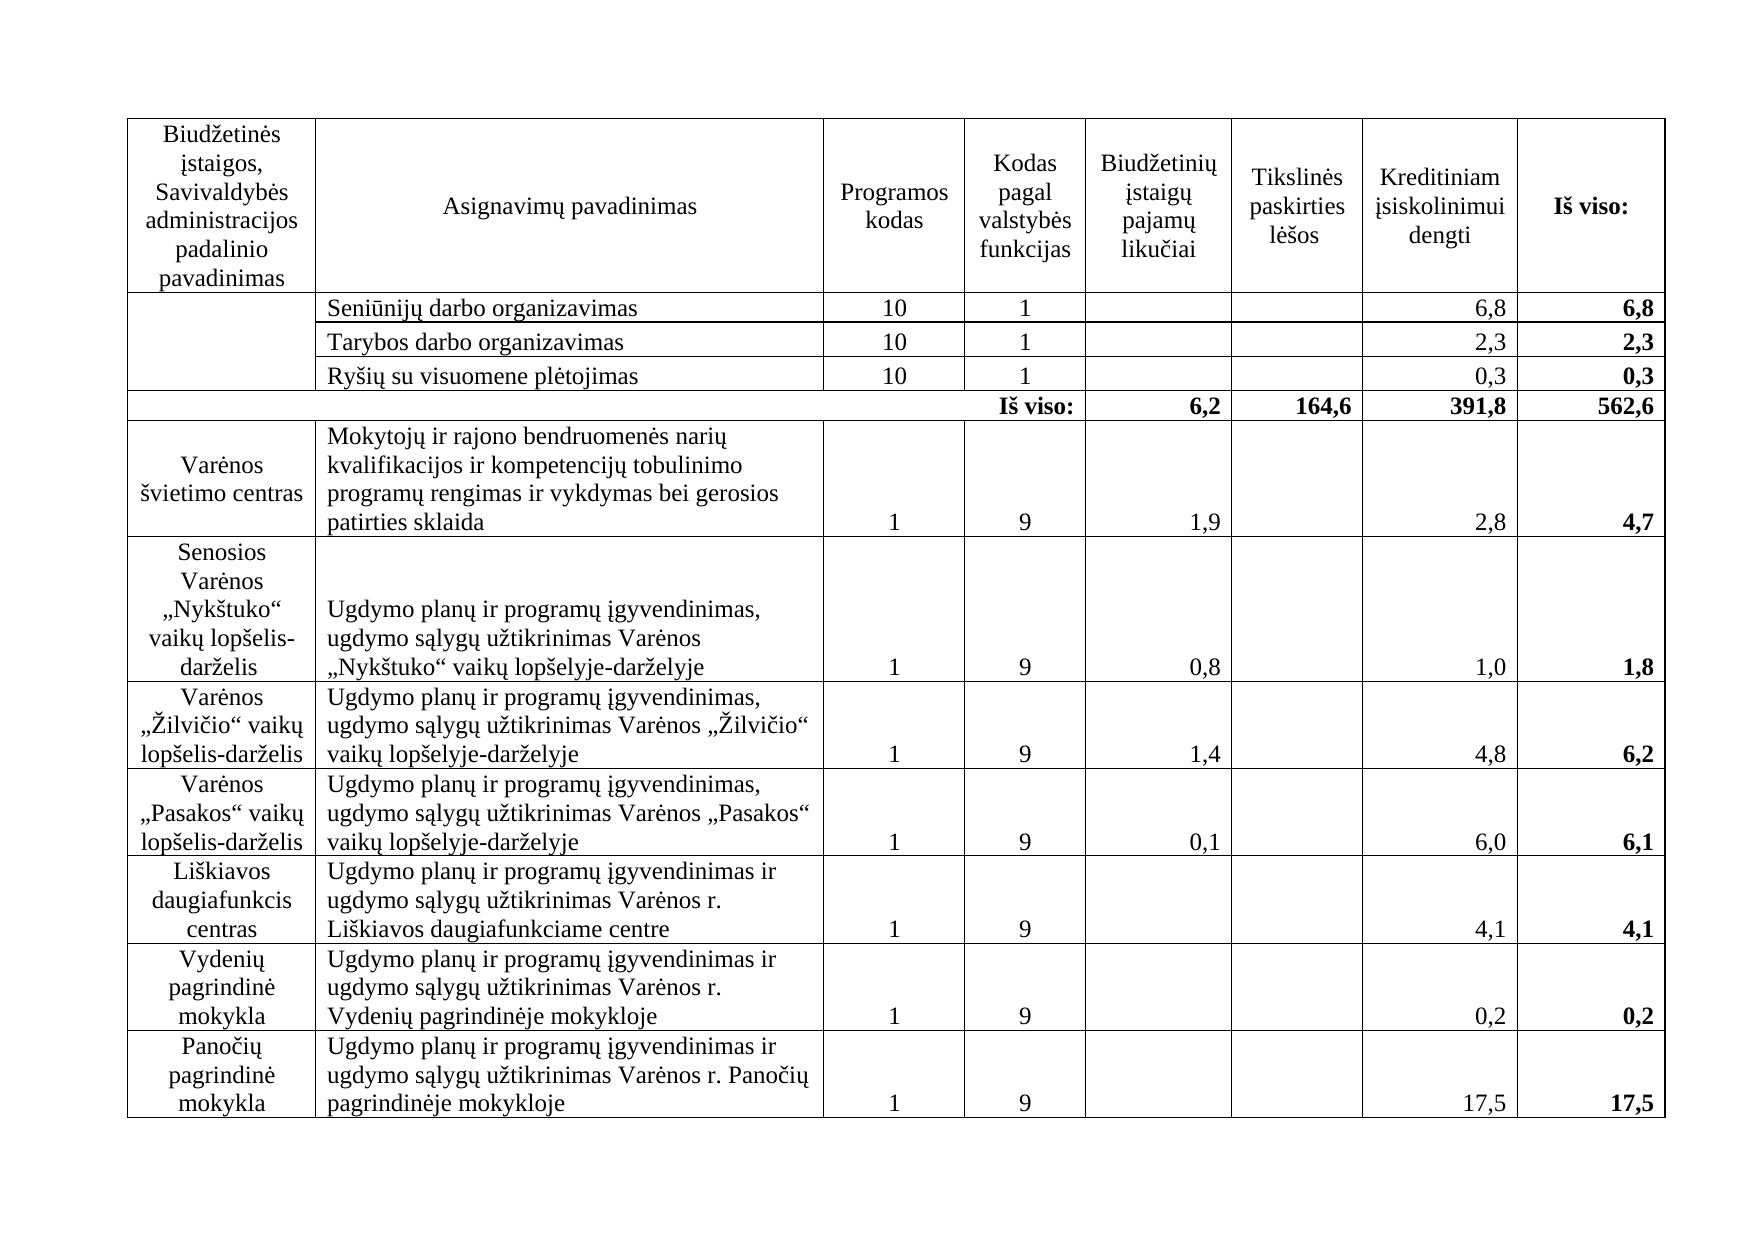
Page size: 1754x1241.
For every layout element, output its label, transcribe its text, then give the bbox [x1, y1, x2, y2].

table_cell Ryšių su visuomene plėtojimas [316, 357, 823, 390]
table_header Kreditiniam įsiskolinimui dengti [1363, 119, 1517, 292]
table_cell 10 [824, 323, 964, 356]
table_cell 0,1 [1086, 769, 1231, 855]
table_cell 1 [824, 1031, 964, 1117]
table_cell Ugdymo planų ir programų įgyvendinimas ir ugdymo sąlygų užtikrinimas Varėnos r. Vydenių pagrindinėje mokykloje [316, 944, 823, 1030]
table_cell [1086, 323, 1231, 356]
table_cell 6,8 [1363, 293, 1517, 321]
table_cell [1232, 944, 1362, 1030]
table_cell [128, 293, 315, 390]
table_cell 4,8 [1363, 682, 1517, 768]
table_cell 2,8 [1363, 421, 1517, 536]
table_cell 9 [965, 944, 1085, 1030]
table_cell Senosios Varėnos „Nykštuko“ vaikų lopšelis-darželis [128, 537, 315, 681]
table_cell 1,0 [1363, 537, 1517, 681]
table_cell Panočių pagrindinė mokykla [128, 1031, 315, 1117]
table_cell Liškiavos daugiafunkcis centras [128, 856, 315, 943]
table_cell Tarybos darbo organizavimas [316, 323, 823, 356]
table_cell 1 [824, 769, 964, 855]
table_cell 1 [824, 421, 964, 536]
table_cell 9 [965, 537, 1085, 681]
table_cell 10 [824, 357, 964, 390]
table_cell [1086, 357, 1231, 390]
table_cell Ugdymo planų ir programų įgyvendinimas, ugdymo sąlygų užtikrinimas Varėnos „Pasakos“ vaikų lopšelyje-darželyje [316, 769, 823, 855]
table_cell 1 [824, 682, 964, 768]
table_cell [1232, 682, 1362, 768]
table_header Biudžetinių įstaigų pajamų likučiai [1086, 119, 1231, 292]
table_cell 10 [824, 293, 964, 321]
table_cell Varėnos švietimo centras [128, 421, 315, 536]
table_cell 391,8 [1363, 391, 1517, 420]
table_cell 1 [824, 537, 964, 681]
table_cell [1232, 357, 1362, 390]
table_cell Varėnos „Pasakos“ vaikų lopšelis-darželis [128, 769, 315, 855]
table_cell 0,2 [1363, 944, 1517, 1030]
table_cell 4,1 [1518, 856, 1664, 943]
table_cell 2,3 [1363, 323, 1517, 356]
table_cell [1232, 421, 1362, 536]
table_cell Vydenių pagrindinė mokykla [128, 944, 315, 1030]
table_cell Seniūnijų darbo organizavimas [316, 293, 823, 321]
table_cell 6,2 [1518, 682, 1664, 768]
table_cell 9 [965, 682, 1085, 768]
table_cell Ugdymo planų ir programų įgyvendinimas ir ugdymo sąlygų užtikrinimas Varėnos r. Liškiavos daugiafunkciame centre [316, 856, 823, 943]
table_cell 1 [824, 856, 964, 943]
table_cell 1 [965, 357, 1085, 390]
table_cell [1086, 856, 1231, 943]
table_cell [1086, 1031, 1231, 1117]
table_cell 1 [965, 323, 1085, 356]
table_cell [1086, 944, 1231, 1030]
table_cell 1,4 [1086, 682, 1231, 768]
table_cell [1232, 293, 1362, 321]
table_cell Ugdymo planų ir programų įgyvendinimas, ugdymo sąlygų užtikrinimas Varėnos „Žilvičio“ vaikų lopšelyje-darželyje [316, 682, 823, 768]
table_cell 6,8 [1518, 293, 1664, 321]
table_cell [1232, 856, 1362, 943]
table_cell 9 [965, 421, 1085, 536]
table_cell Ugdymo planų ir programų įgyvendinimas, ugdymo sąlygų užtikrinimas Varėnos „Nykštuko“ vaikų lopšelyje-darželyje [316, 537, 823, 681]
table_cell 0,3 [1363, 357, 1517, 390]
table_cell 9 [965, 856, 1085, 943]
table_cell [1086, 293, 1231, 321]
table_cell 1,9 [1086, 421, 1231, 536]
table_cell [1232, 1031, 1362, 1117]
table_cell Mokytojų ir rajono bendruomenės narių kvalifikacijos ir kompetencijų tobulinimo programų rengimas ir vykdymas bei gerosios patirties sklaida [316, 421, 823, 536]
table_cell 6,0 [1363, 769, 1517, 855]
table_cell 4,7 [1518, 421, 1664, 536]
table_header Kodas pagal valstybės funkcijas [965, 119, 1085, 292]
table_cell 1 [824, 944, 964, 1030]
table_cell 9 [965, 769, 1085, 855]
table_cell 6,1 [1518, 769, 1664, 855]
table_cell 1,8 [1518, 537, 1664, 681]
table_header Tikslinės paskirties lėšos [1232, 119, 1362, 292]
table_cell [1232, 323, 1362, 356]
table_cell Varėnos „Žilvičio“ vaikų lopšelis-darželis [128, 682, 315, 768]
table_cell [1232, 769, 1362, 855]
table_header Iš viso: [1518, 119, 1664, 292]
table_cell 1 [965, 293, 1085, 321]
table_header Asignavimų pavadinimas [316, 119, 823, 292]
table_cell 0,8 [1086, 537, 1231, 681]
table_cell 0,3 [1518, 357, 1664, 390]
table_cell 0,2 [1518, 944, 1664, 1030]
table_cell [1232, 537, 1362, 681]
table_cell 562,6 [1518, 391, 1664, 420]
table_header Programos kodas [824, 119, 964, 292]
table_cell Iš viso: [128, 391, 1085, 420]
table_cell 17,5 [1363, 1031, 1517, 1117]
table_cell Ugdymo planų ir programų įgyvendinimas ir ugdymo sąlygų užtikrinimas Varėnos r. Panočių pagrindinėje mokykloje [316, 1031, 823, 1117]
table_cell 4,1 [1363, 856, 1517, 943]
table_cell 17,5 [1518, 1031, 1664, 1117]
table_cell 9 [965, 1031, 1085, 1117]
table_cell 2,3 [1518, 323, 1664, 356]
table_cell 6,2 [1086, 391, 1231, 420]
table_cell 164,6 [1232, 391, 1362, 420]
table_header Biudžetinės įstaigos, Savivaldybės administracijos padalinio pavadinimas [128, 119, 315, 292]
